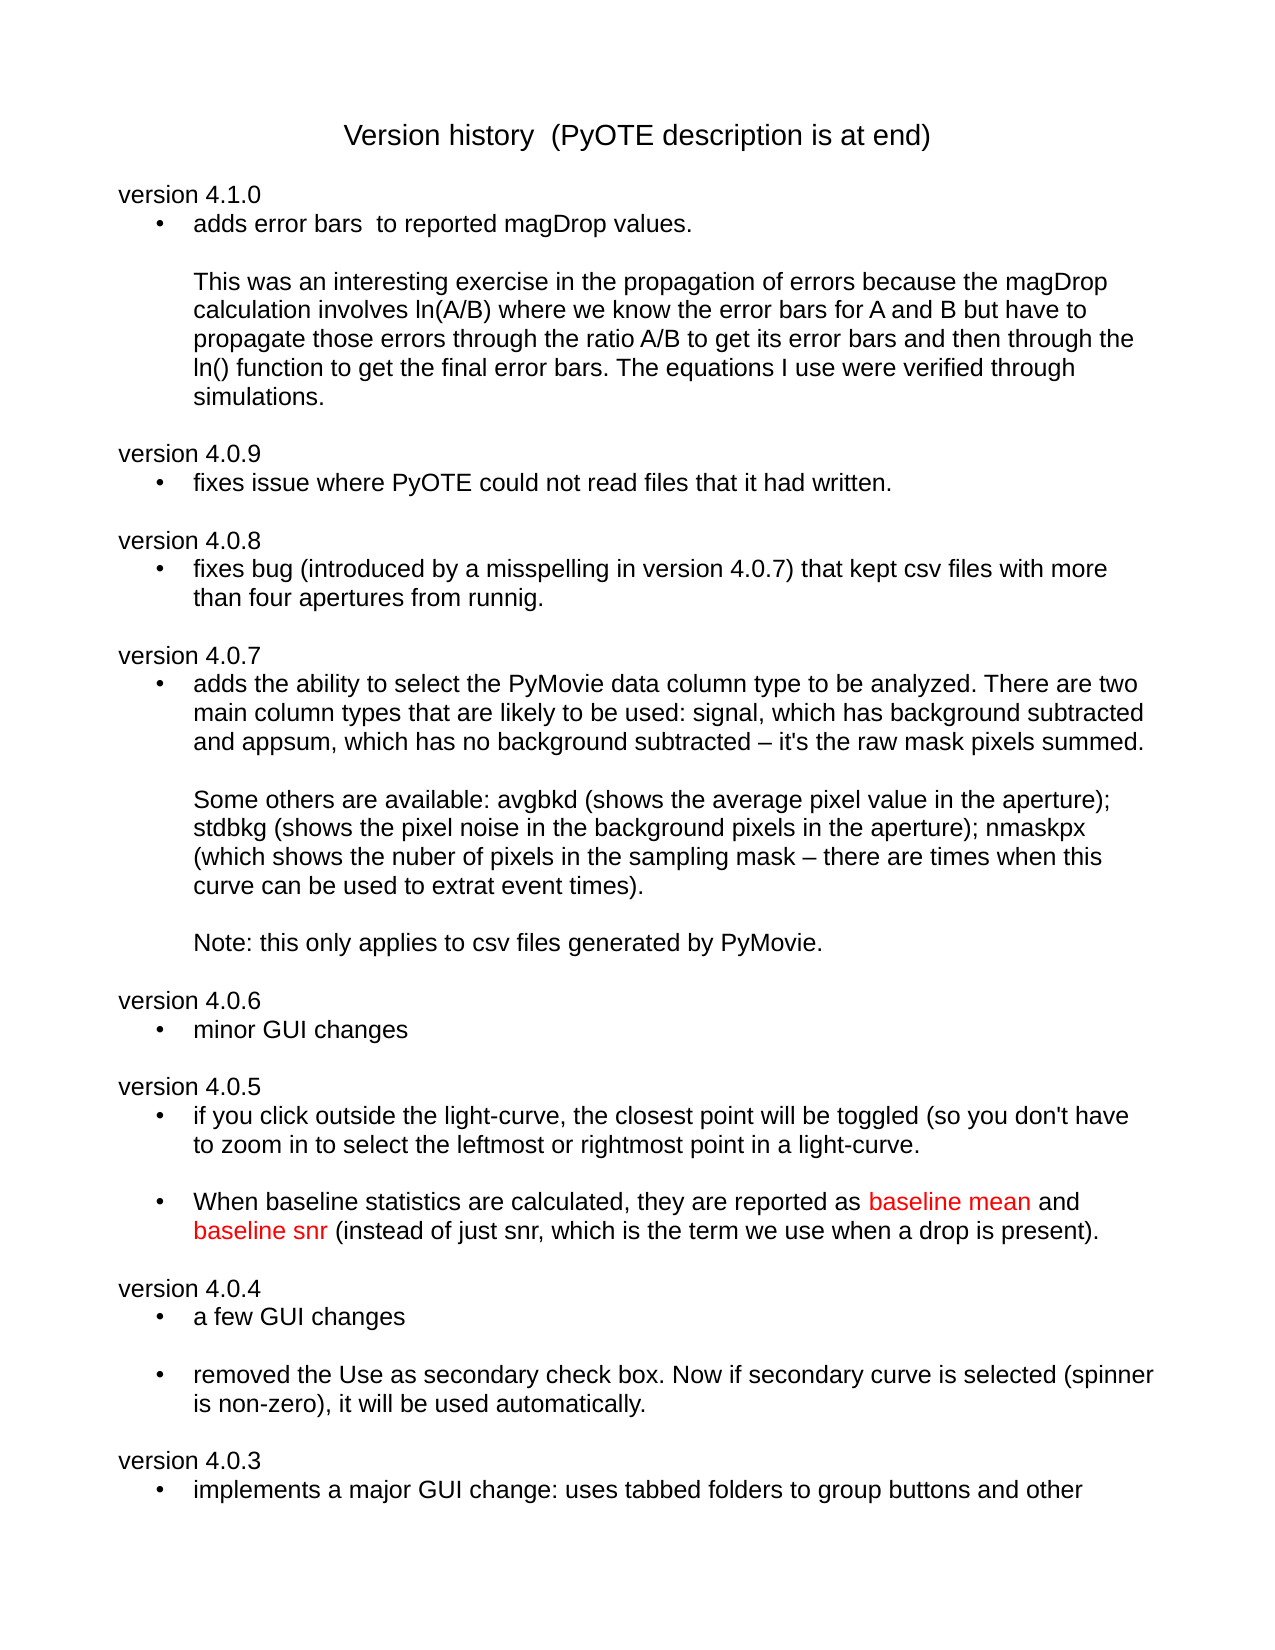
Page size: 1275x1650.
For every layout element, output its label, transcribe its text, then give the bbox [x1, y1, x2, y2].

text version 4.0.9 [118, 439, 1157, 468]
list minor GUI changes [156, 1014, 1157, 1072]
list if you click outside the light-curve, the closest point will be toggled (so you don't have to zoom in to select the leftmost or rightmost point in a light-curve. [156, 1101, 1157, 1187]
text version 4.0.5 [118, 1072, 1157, 1101]
text version 4.0.6 [118, 986, 1157, 1014]
list adds the ability to select the PyMovie data column type to be analyzed. There are two main column types that are likely to be used: signal, which has background subtracted and appsum, which has no background subtracted – it's the raw mask pixels summed. Some others are available: avgbkd (shows the average pixel value in the aperture); stdbkg (shows the pixel noise in the background pixels in the aperture); nmaskpx (which shows the nuber of pixels in the sampling mask – there are times when this curve can be used to extrat event times). Note: this only applies to csv files generated by PyMovie. [156, 669, 1157, 986]
list removed the Use as secondary check box. Now if secondary curve is selected (spinner is non-zero), it will be used automatically. [156, 1360, 1157, 1446]
list adds error bars to reported magDrop values. This was an interesting exercise in the propagation of errors because the magDrop calculation involves ln(A/B) where we know the error bars for A and B but have to propagate those errors through the ratio A/B to get its error bars and then through the ln() function to get the final error bars. The equations I use were verified through simulations. [156, 209, 1157, 439]
text version 4.0.8 [118, 526, 1157, 554]
text Version history (PyOTE description is at end) [118, 118, 1157, 152]
text version 4.0.4 [118, 1274, 1157, 1302]
list implements a major GUI change: uses tabbed folders to group buttons and other [156, 1475, 1157, 1504]
list fixes bug (introduced by a misspelling in version 4.0.7) that kept csv files with more than four apertures from runnig. [156, 554, 1157, 641]
list fixes issue where PyOTE could not read files that it had written. [156, 468, 1157, 526]
text version 4.0.3 [118, 1446, 1157, 1475]
list When baseline statistics are calculated, they are reported as baseline mean and baseline snr (instead of just snr, which is the term we use when a drop is present). [156, 1187, 1157, 1274]
text version 4.0.7 [118, 641, 1157, 669]
list a few GUI changes [156, 1302, 1157, 1360]
text version 4.1.0 [118, 180, 1157, 209]
